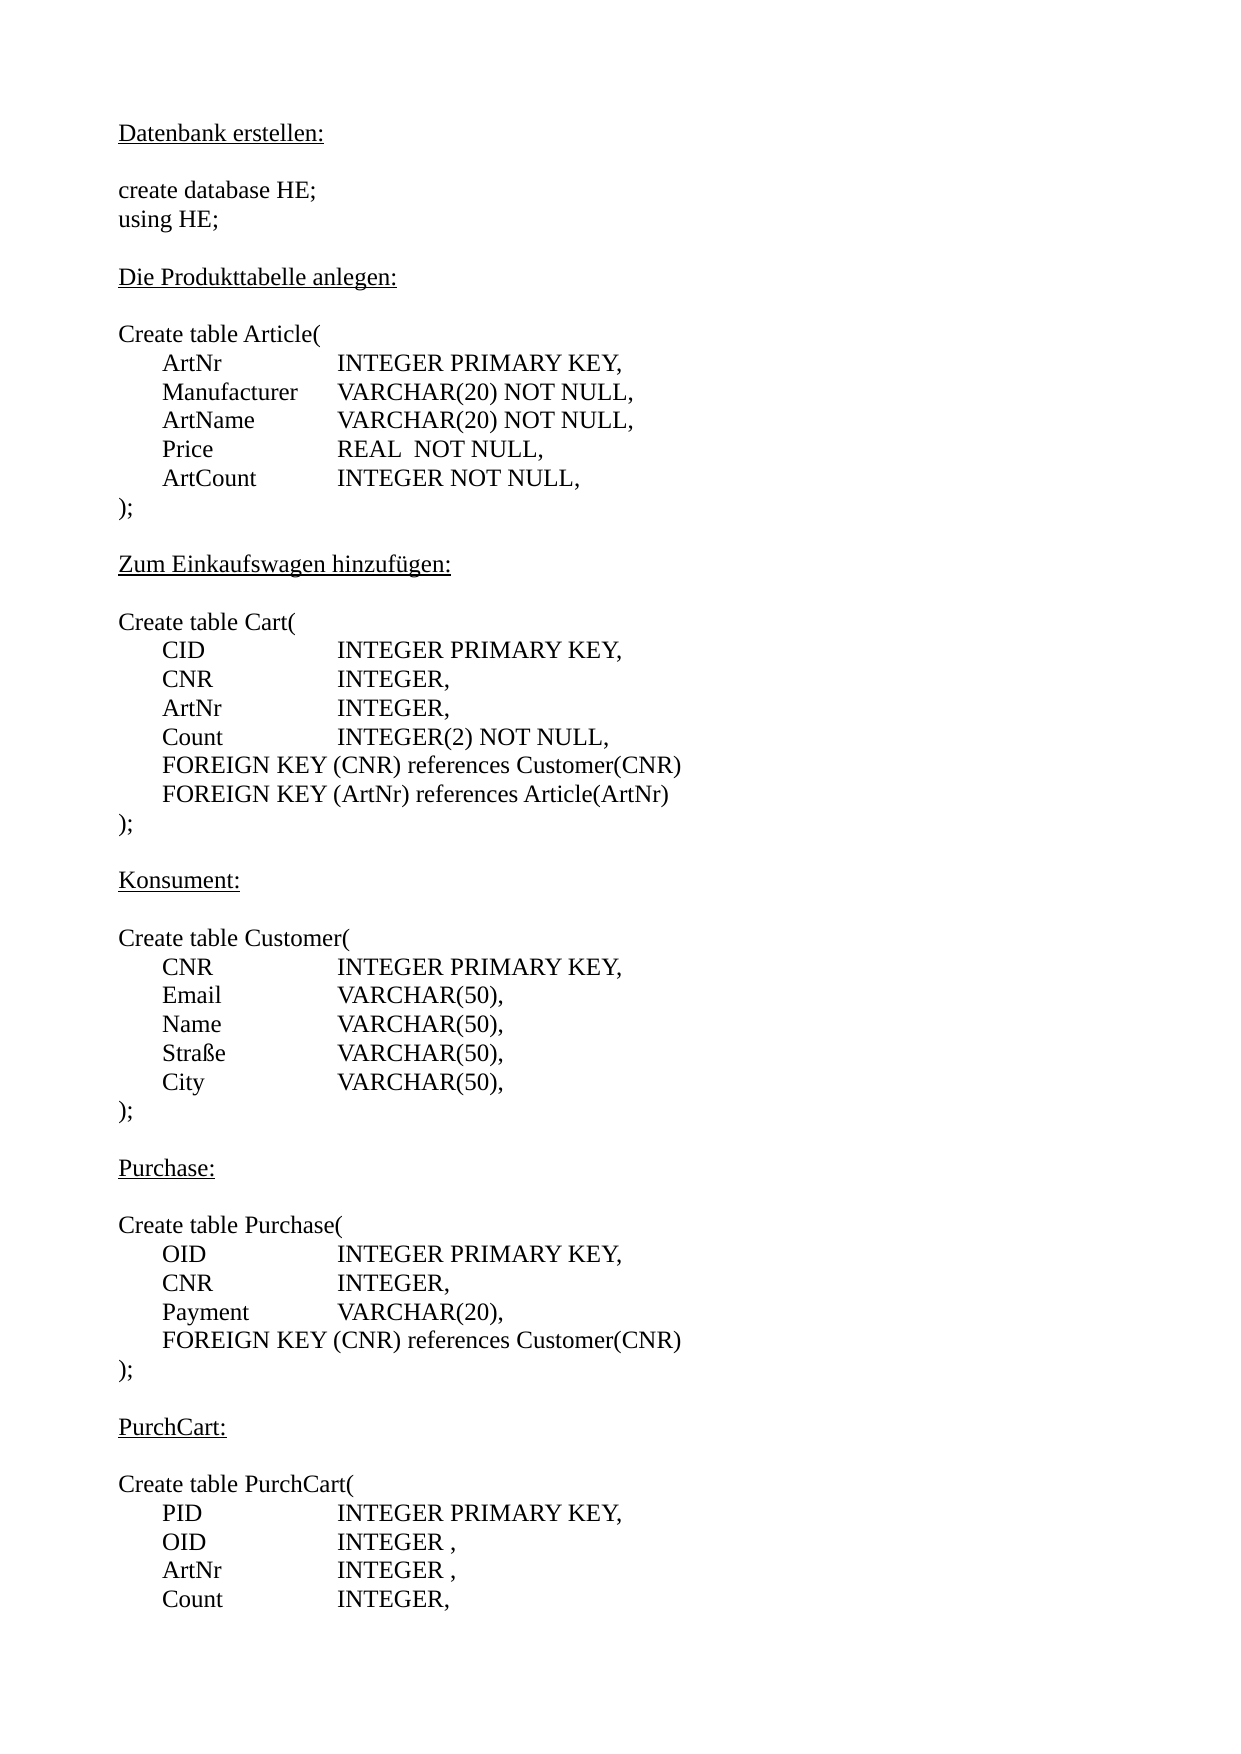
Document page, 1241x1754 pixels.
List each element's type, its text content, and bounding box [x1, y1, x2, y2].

text Manufacturer VARCHAR(20) NOT NULL, [118, 377, 1122, 406]
text Count INTEGER(2) NOT NULL, [118, 722, 1122, 751]
text ); [118, 808, 1122, 837]
text CID INTEGER PRIMARY KEY, [118, 636, 1122, 664]
text PID INTEGER PRIMARY KEY, [118, 1498, 1122, 1527]
text Create table Article( [118, 319, 1122, 348]
text Create table Purchase( [118, 1211, 1122, 1239]
text using HE; [118, 204, 1122, 233]
text ArtNr INTEGER, [118, 693, 1122, 722]
text FOREIGN KEY (CNR) references Customer(CNR) [118, 751, 1122, 779]
text ArtName VARCHAR(20) NOT NULL, [118, 406, 1122, 434]
text PurchCart: [118, 1412, 1122, 1441]
text ArtNr INTEGER PRIMARY KEY, [118, 348, 1122, 377]
text ); [118, 1096, 1122, 1124]
text FOREIGN KEY (CNR) references Customer(CNR) [118, 1326, 1122, 1354]
text Create table Cart( [118, 607, 1122, 636]
text CNR INTEGER, [118, 664, 1122, 693]
text ); [118, 1354, 1122, 1383]
text Create table PurchCart( [118, 1469, 1122, 1498]
text FOREIGN KEY (ArtNr) references Article(ArtNr) [118, 779, 1122, 808]
text Count INTEGER, [118, 1584, 1122, 1613]
text ArtCount INTEGER NOT NULL, [118, 463, 1122, 492]
text CNR INTEGER PRIMARY KEY, [118, 952, 1122, 981]
text Purchase: [118, 1153, 1122, 1182]
text Die Produkttabelle anlegen: [118, 262, 1122, 291]
text create database HE; [118, 176, 1122, 204]
text Payment VARCHAR(20), [118, 1297, 1122, 1326]
text City VARCHAR(50), [118, 1067, 1122, 1096]
text Email VARCHAR(50), [118, 981, 1122, 1009]
text ArtNr INTEGER , [118, 1556, 1122, 1584]
text Konsument: [118, 866, 1122, 894]
text Name VARCHAR(50), [118, 1009, 1122, 1038]
text CNR INTEGER, [118, 1268, 1122, 1297]
text Datenbank erstellen: [118, 118, 1122, 147]
text OID INTEGER , [118, 1527, 1122, 1556]
text Price REAL NOT NULL, [118, 434, 1122, 463]
text Straße VARCHAR(50), [118, 1038, 1122, 1067]
text ); [118, 492, 1122, 521]
text Zum Einkaufswagen hinzufügen: [118, 549, 1122, 578]
text Create table Customer( [118, 923, 1122, 952]
text OID INTEGER PRIMARY KEY, [118, 1239, 1122, 1268]
